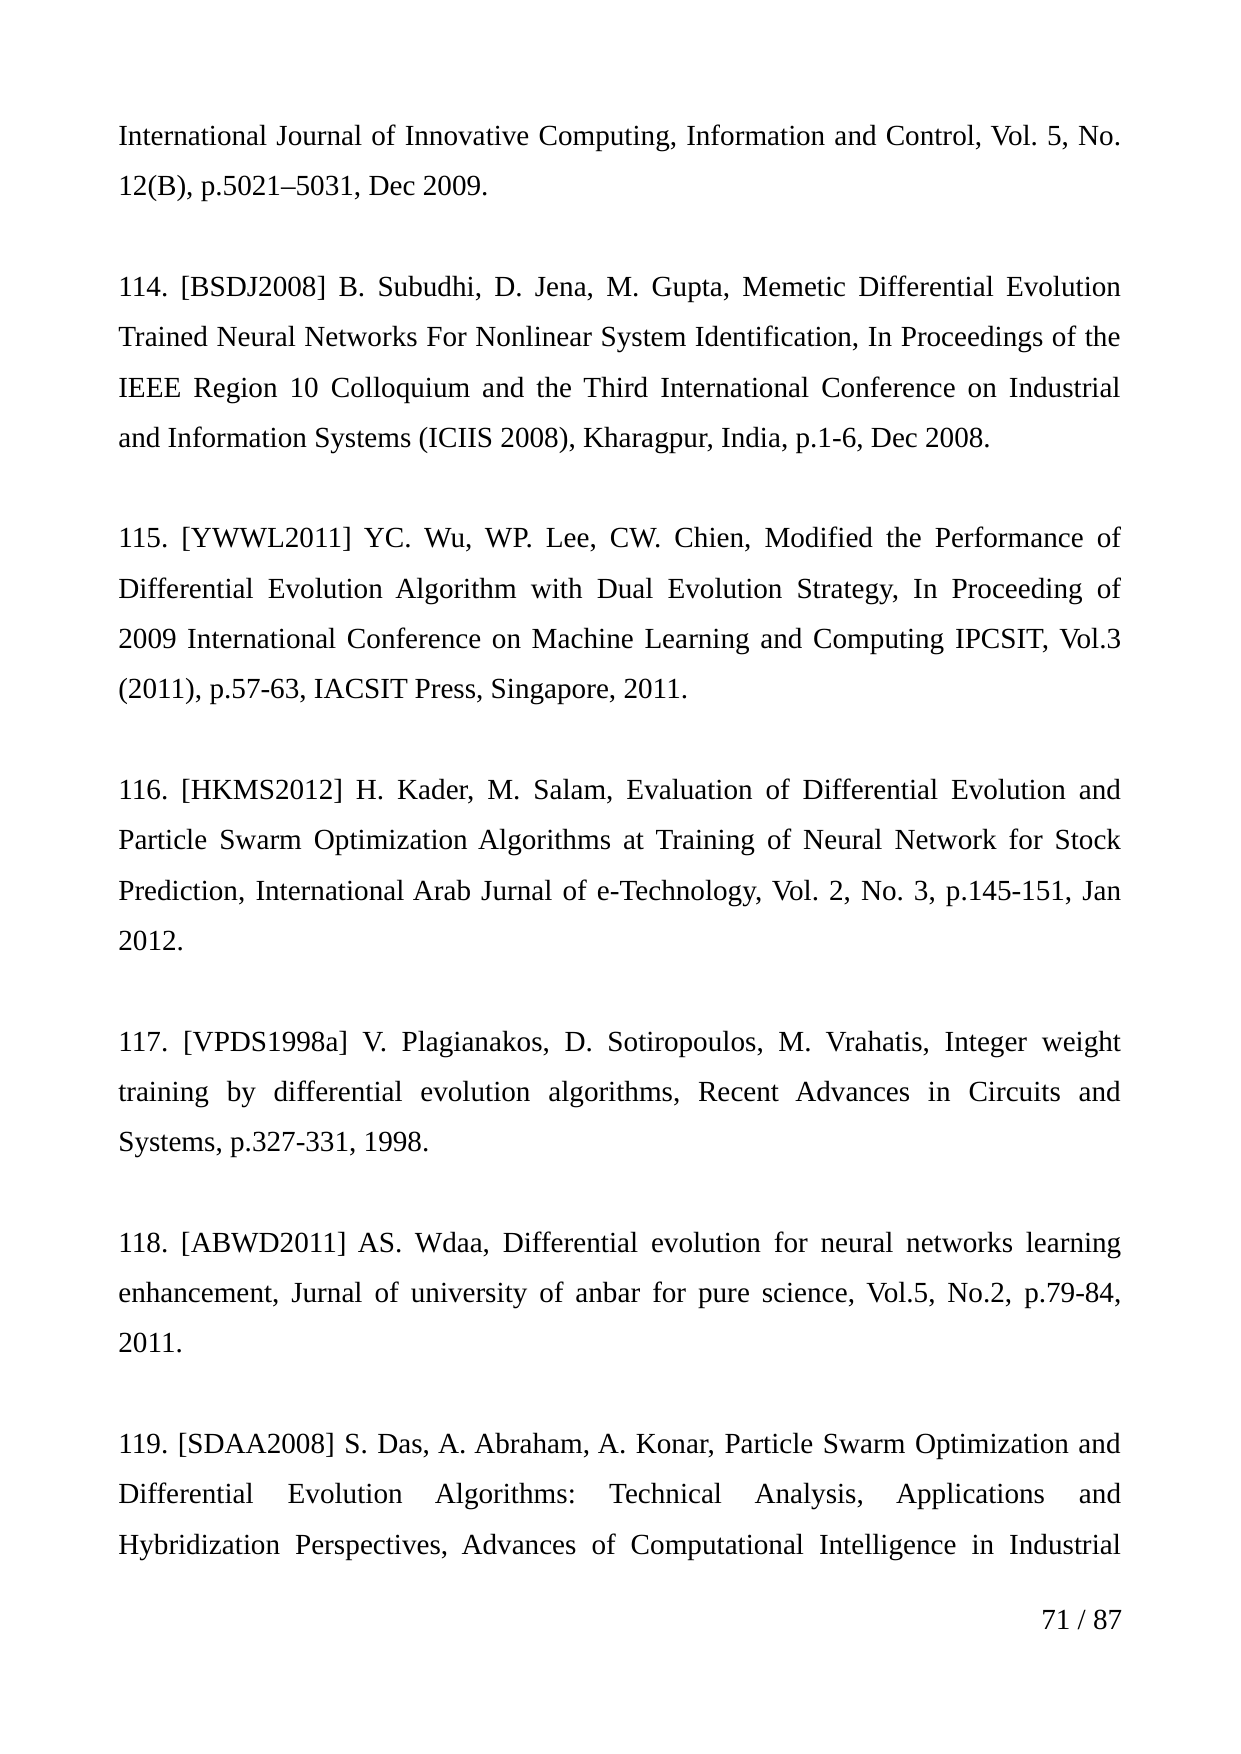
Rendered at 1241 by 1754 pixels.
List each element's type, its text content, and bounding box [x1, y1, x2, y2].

text 116. [HKMS2012] H. Kader, M. Salam, Evaluation of Differential Evolution and Particle Swarm Optimization Algorithms at Training of Neural Network for Stock Prediction, International Arab Jurnal of e-Technology, Vol. 2, No. 3, p.145-151, Jan 2012. [118, 772, 1122, 957]
text International Journal of Innovative Computing, Information and Control, Vol. 5, No. 12(B), p.5021–5031, Dec 2009. [118, 118, 1122, 202]
text 115. [YWWL2011] YC. Wu, WP. Lee, CW. Chien, Modified the Performance of Differential Evolution Algorithm with Dual Evolution Strategy, In Proceeding of 2009 International Conference on Machine Learning and Computing IPCSIT, Vol.3 (2011), p.57-63, IACSIT Press, Singapore, 2011. [118, 521, 1122, 705]
text 114. [BSDJ2008] B. Subudhi, D. Jena, M. Gupta, Memetic Differential Evolution Trained Neural Networks For Nonlinear System Identification, In Proceedings of the IEEE Region 10 Colloquium and the Third International Conference on Industrial and Information Systems (ICIIS 2008), Kharagpur, India, p.1-6, Dec 2008. [118, 269, 1122, 453]
text 117. [VPDS1998a] V. Plagianakos, D. Sotiropoulos, M. Vrahatis, Integer weight training by differential evolution algorithms, Recent Advances in Circuits and Systems, p.327-331, 1998. [118, 1024, 1122, 1158]
text 119. [SDAA2008] S. Das, A. Abraham, A. Konar, Particle Swarm Optimization and Differential Evolution Algorithms: Technical Analysis, Applications and Hybridization Perspectives, Advances of Computational Intelligence in Industrial [118, 1426, 1122, 1560]
text 118. [ABWD2011] AS. Wdaa, Differential evolution for neural networks learning enhancement, Jurnal of university of anbar for pure science, Vol.5, No.2, p.79-84, 2011. [118, 1225, 1122, 1359]
